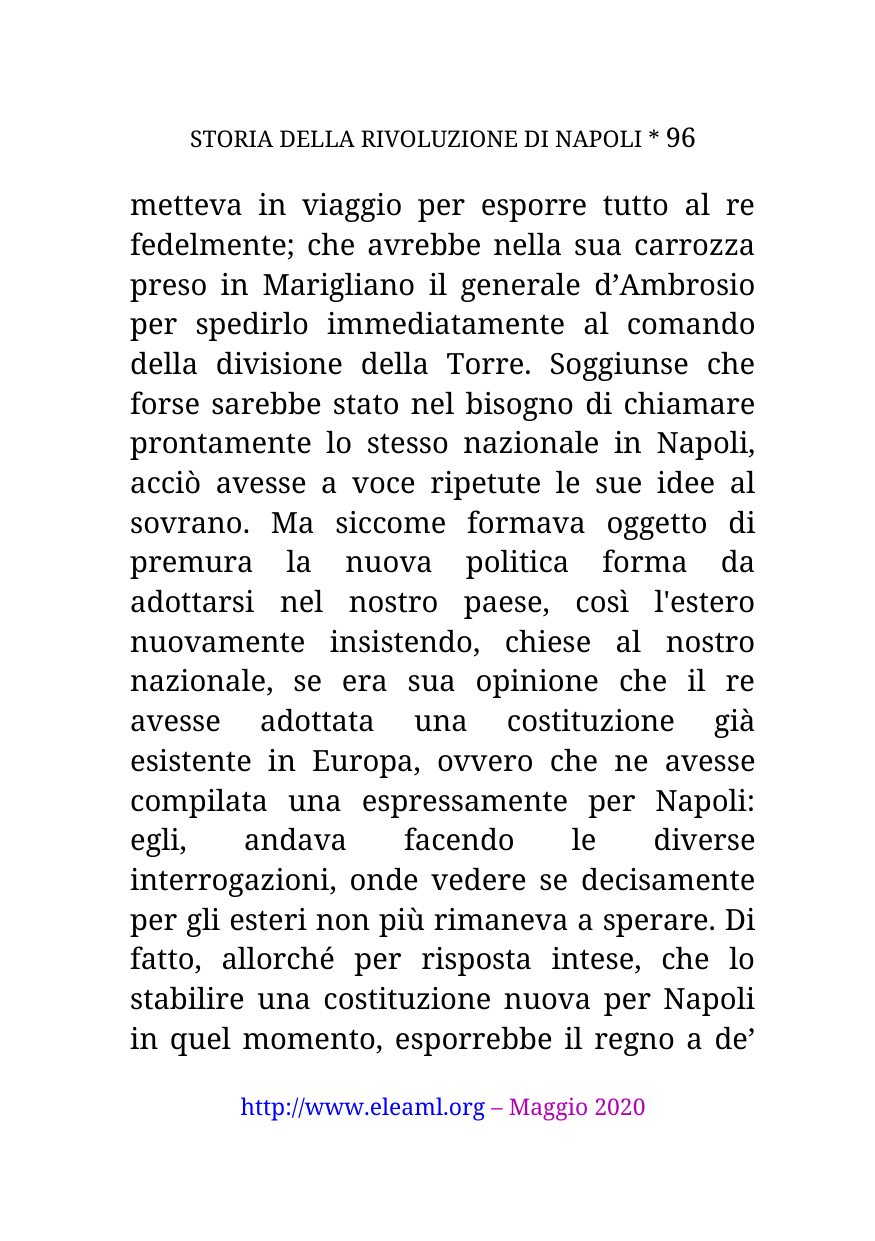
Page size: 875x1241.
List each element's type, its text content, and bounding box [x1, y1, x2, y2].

text metteva in viaggio per esporre tutto al re fedelmente; che avrebbe nella sua carrozza preso in Marigliano il generale d’Ambrosio per spedirlo immediatamente al comando della divisione della Torre. Soggiunse che forse sarebbe stato nel bisogno di chiamare prontamente lo stesso nazionale in Napoli, acciò avesse a voce ripetute le sue idee al sovrano. Ma siccome formava oggetto di premura la nuova politica forma da adottarsi nel nostro paese, così l'estero nuovamente insistendo, chiese al nostro nazionale, se era sua opinione che il re avesse adottata una costituzione già esistente in Europa, ovvero che ne avesse compilata una espressamente per Napoli: egli, andava facendo le diverse interrogazioni, onde vedere se decisamente per gli esteri non più rimaneva a sperare. Di fatto, allorché per risposta intese, che lo stabilire una costituzione nuova per Napoli in quel momento, esporrebbe il regno a de’ [130, 184, 756, 1058]
